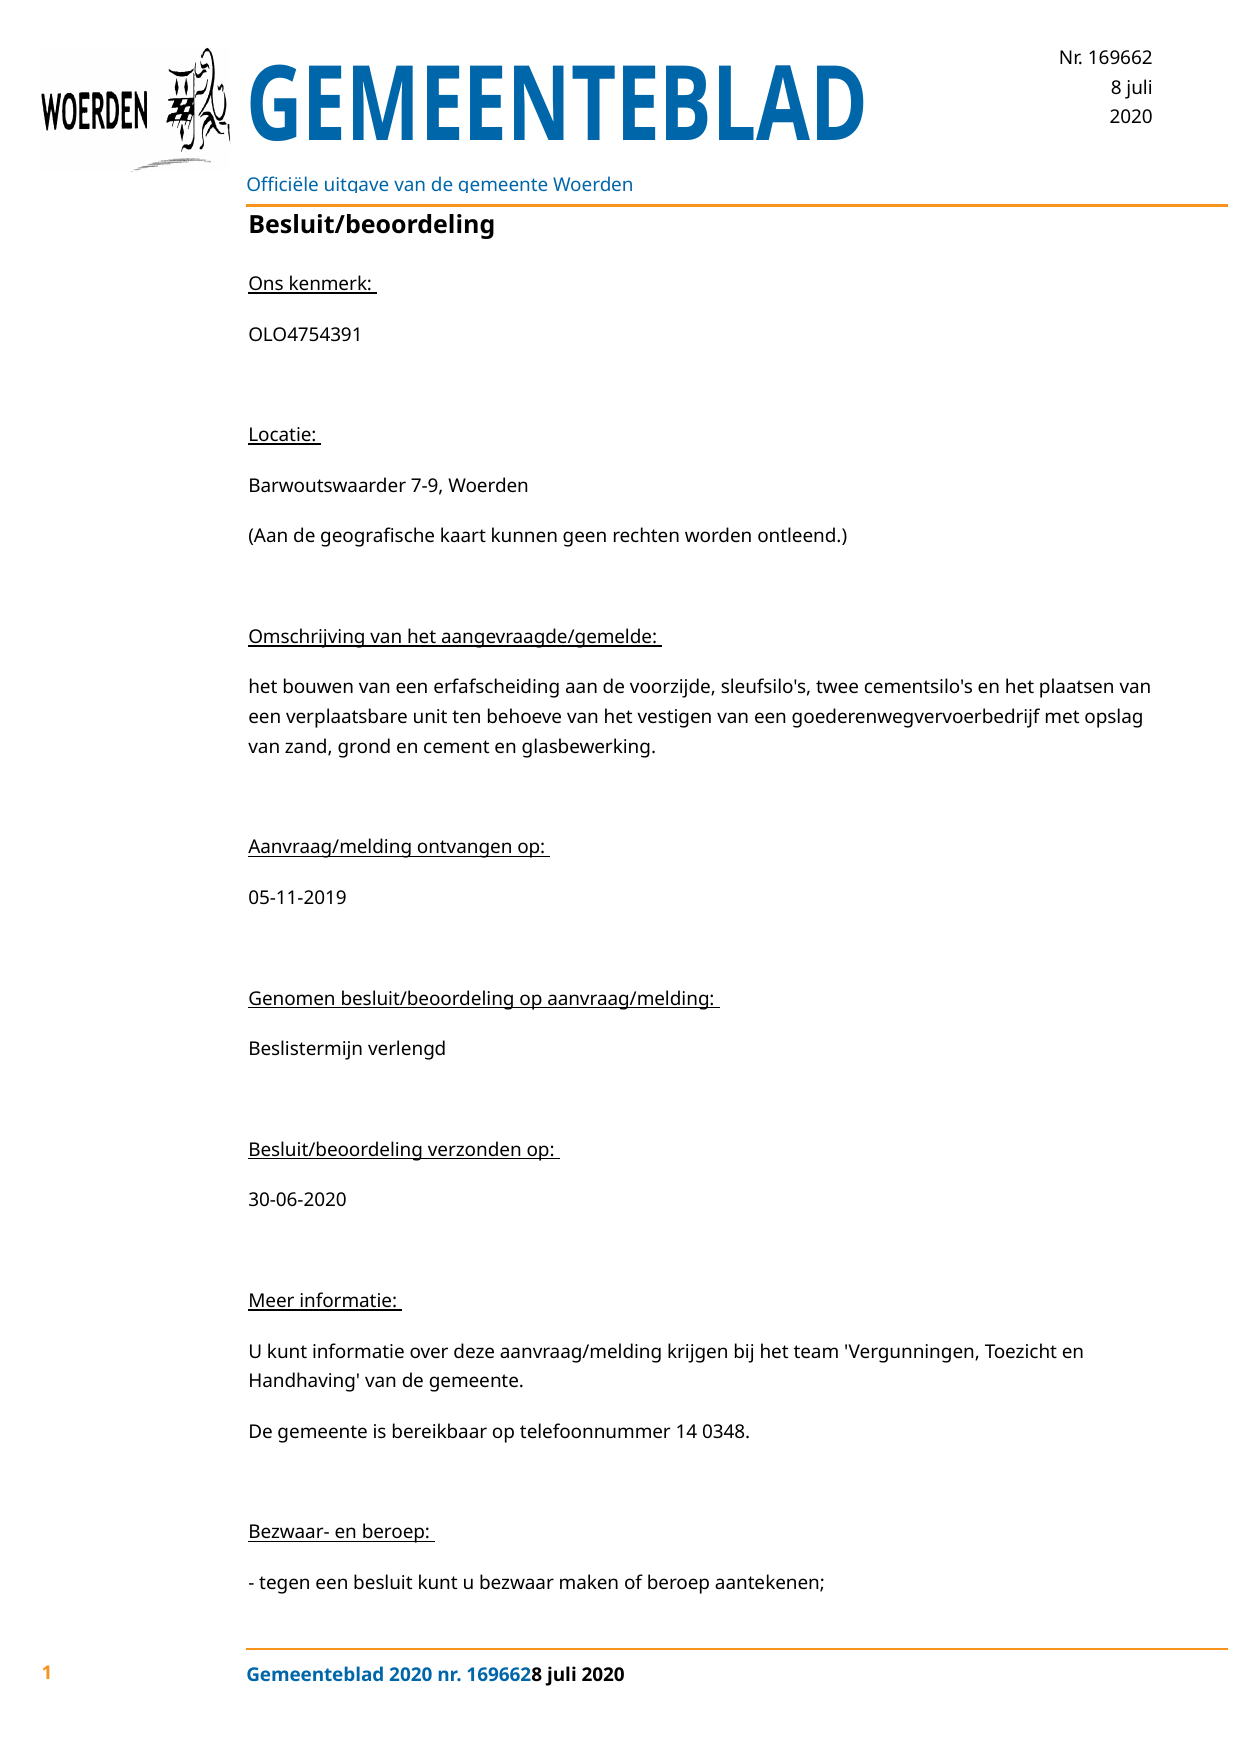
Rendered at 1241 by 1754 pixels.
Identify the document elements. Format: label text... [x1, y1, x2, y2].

text Beslistermijn verlengd [248, 1035, 1152, 1061]
text Aanvraag/melding ontvangen op: [248, 834, 1152, 859]
text (Aan de geografische kaart kunnen geen rechten worden ontleend.) [248, 522, 1152, 548]
text 30-06-2020 [248, 1187, 1152, 1212]
text Ons kenmerk: [248, 270, 1152, 296]
text - tegen een besluit kunt u bezwaar maken of beroep aantekenen; [248, 1569, 1152, 1595]
text U kunt informatie over deze aanvraag/melding krijgen bij het team 'Vergunningen, Toezicht en Handhaving' van de gemeente. [248, 1338, 1152, 1393]
text Genomen besluit/beoordeling op aanvraag/melding: [248, 985, 1152, 1011]
text Besluit/beoordeling [248, 207, 1152, 241]
text het bouwen van een erfafscheiding aan de voorzijde, sleufsilo's, twee cementsilo's en het plaatsen van een verplaatsbare unit ten behoeve van het vestigen van een goederenwegvervoerbedrijf met opslag van zand, grond en cement en glasbewerking. [248, 674, 1152, 758]
text Locatie: [248, 422, 1152, 447]
text Meer informatie: [248, 1287, 1152, 1313]
text OLO4754391 [248, 321, 1152, 346]
text De gemeente is bereikbaar op telefoonnummer 14 0348. [248, 1418, 1152, 1443]
text Omschrijving van het aangevraagde/gemelde: [248, 623, 1152, 649]
text 05-11-2019 [248, 884, 1152, 910]
picture [41, 47, 231, 172]
text Barwoutswaarder 7-9, Woerden [248, 472, 1152, 498]
text Bezwaar- en beroep: [248, 1519, 1152, 1544]
text Besluit/beoordeling verzonden op: [248, 1136, 1152, 1162]
